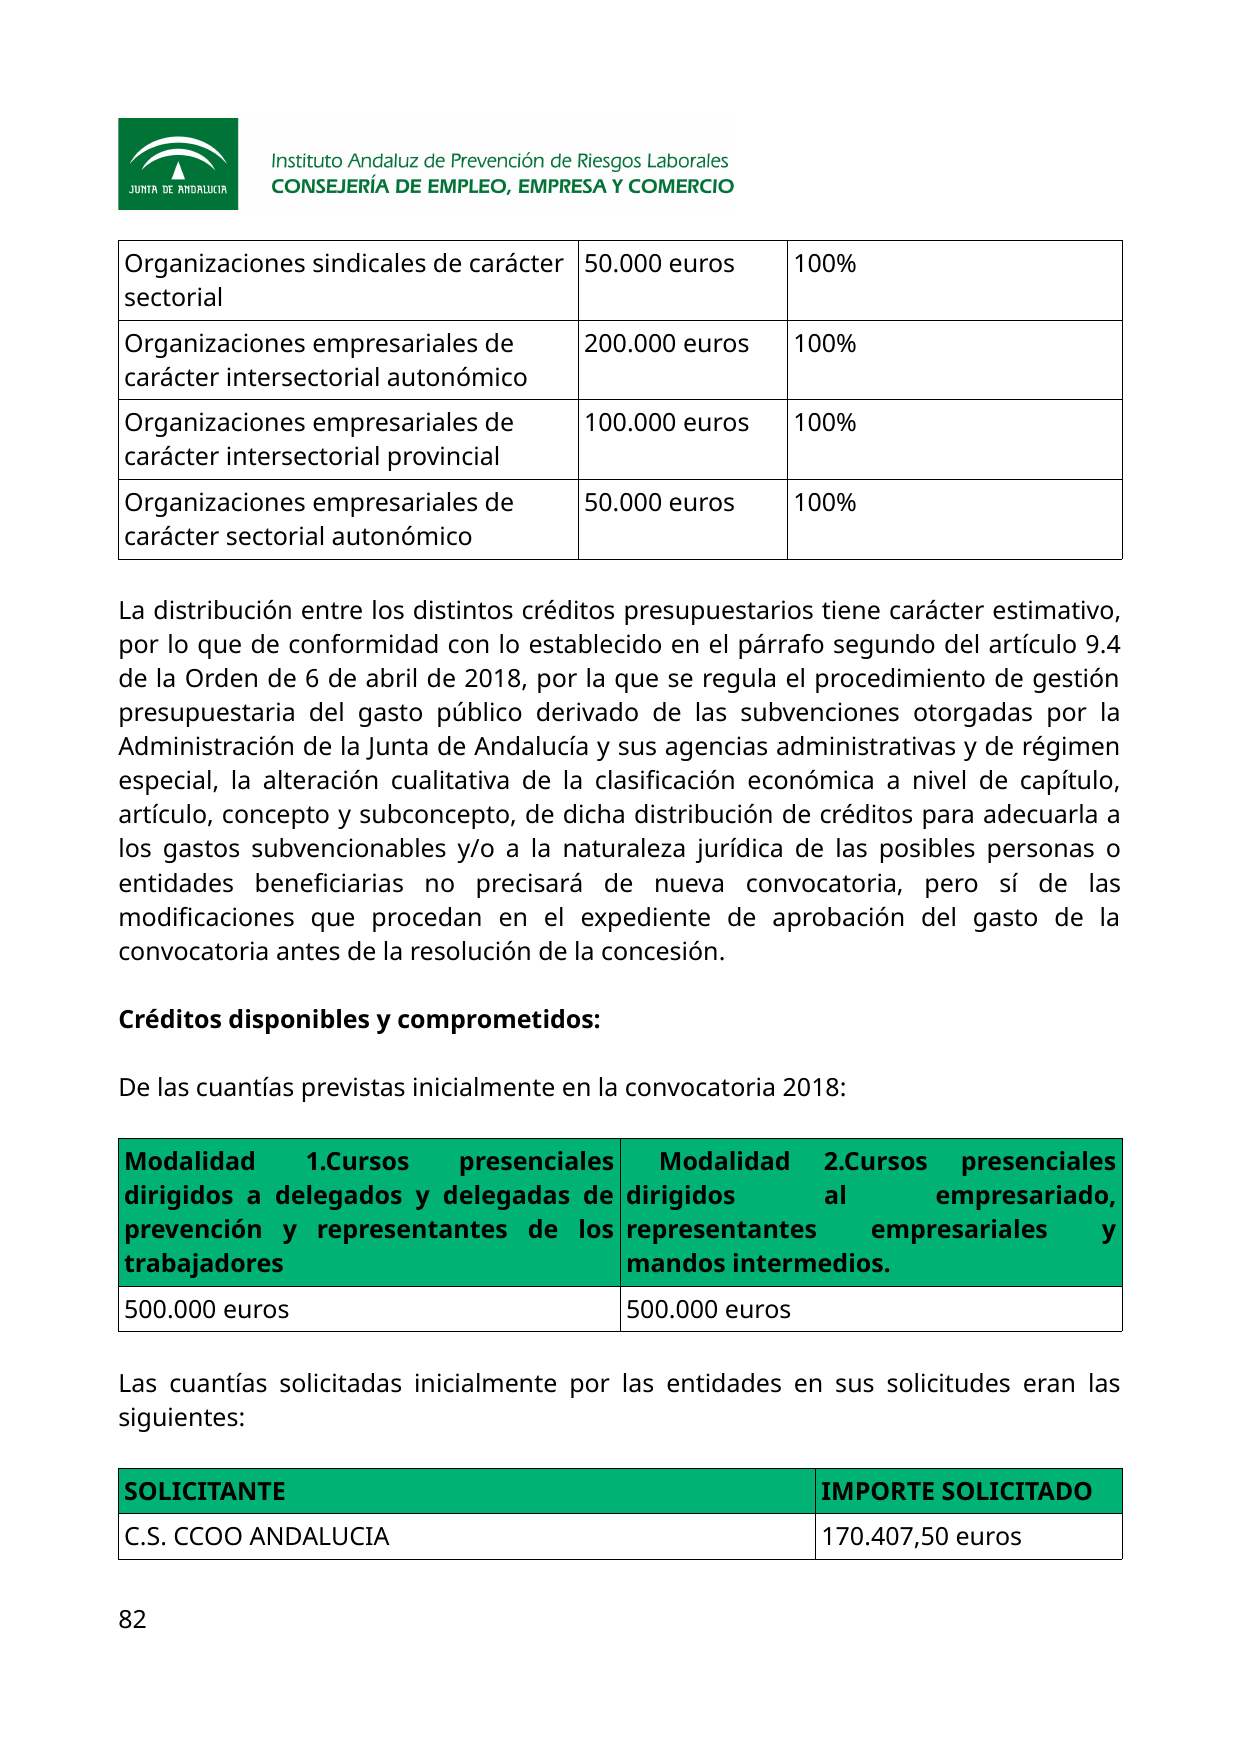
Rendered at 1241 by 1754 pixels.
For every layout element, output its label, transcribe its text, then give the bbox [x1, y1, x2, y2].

table_cell 100% [788, 241, 1122, 319]
table_cell 500.000 euros [119, 1287, 620, 1331]
table_header IMPORTE SOLICITADO [816, 1469, 1122, 1513]
table_cell 100% [788, 480, 1122, 558]
table_cell 100.000 euros [579, 400, 787, 479]
table_cell Organizaciones sindicales de carácter sectorial [119, 241, 578, 319]
table_cell Organizaciones empresariales de carácter sectorial autonómico [119, 480, 578, 558]
table_cell Organizaciones empresariales de carácter intersectorial autonómico [119, 321, 578, 399]
table_cell 170.407,50 euros [816, 1514, 1122, 1559]
text De las cuantías previstas inicialmente en la convocatoria 2018: [118, 1069, 1122, 1104]
table_cell 100% [788, 400, 1122, 479]
table_cell 50.000 euros [579, 241, 787, 319]
table_cell 100% [788, 321, 1122, 399]
table_cell 500.000 euros [621, 1287, 1122, 1331]
picture [118, 118, 737, 210]
table_cell Organizaciones empresariales de carácter intersectorial provincial [119, 400, 578, 479]
text Créditos disponibles y comprometidos: [118, 1001, 1122, 1036]
table_header SOLICITANTE [119, 1469, 815, 1513]
table_header Modalidad 2.Cursos presenciales dirigidos al empresariado, representantes empresariales y mandos intermedios. [621, 1139, 1122, 1286]
table_cell 50.000 euros [579, 480, 787, 558]
text La distribución entre los distintos créditos presupuestarios tiene carácter estimativo, por lo que de conformidad con lo establecido en el párrafo segundo del artículo 9.4 de la Orden de 6 de abril de 2018, por la que se regula el procedimiento de gestión presupuestaria del gasto público derivado de las subvenciones otorgadas por la Administración de la Junta de Andalucía y sus agencias administrativas y de régimen especial, la alteración cualitativa de la clasificación económica a nivel de capítulo, artículo, concepto y subconcepto, de dicha distribución de créditos para adecuarla a los gastos subvencionables y/o a la naturaleza jurídica de las posibles personas o entidades beneficiarias no precisará de nueva convocatoria, pero sí de las modificaciones que procedan en el expediente de aprobación del gasto de la convocatoria antes de la resolución de la concesión. [118, 593, 1122, 967]
table_cell 200.000 euros [579, 321, 787, 399]
text Las cuantías solicitadas inicialmente por las entidades en sus solicitudes eran las siguientes: [118, 1365, 1122, 1433]
table_header Modalidad 1.Cursos presenciales dirigidos a delegados y delegadas de prevención y representantes de los trabajadores [119, 1139, 620, 1286]
table_cell C.S. CCOO ANDALUCIA [119, 1514, 815, 1559]
